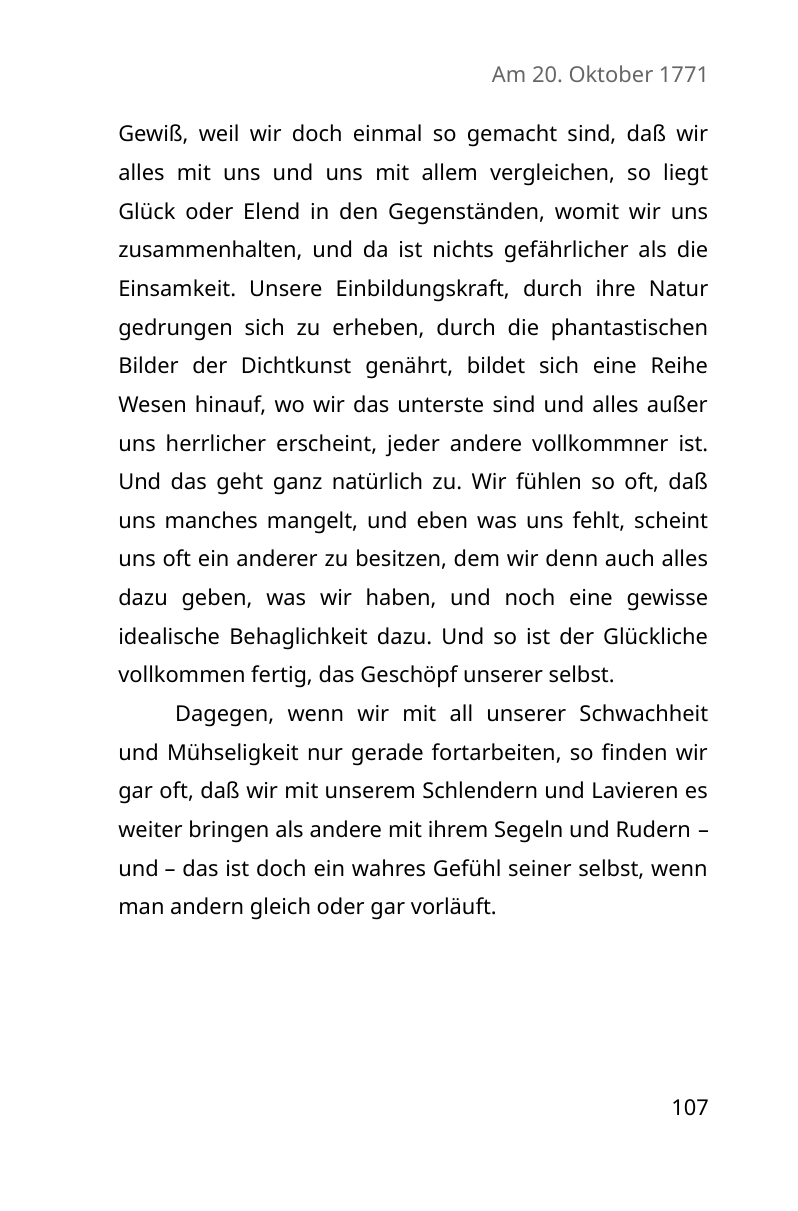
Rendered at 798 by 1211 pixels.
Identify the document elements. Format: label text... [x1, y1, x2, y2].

text Dagegen, wenn wir mit all unserer Schwachheit und Mühseligkeit nur gerade fortarbeiten, so finden wir gar oft, daß wir mit unserem Schlendern und Lavieren es weiter bringen als andere mit ihrem Segeln und Rudern – und – das ist doch ein wahres Gefühl seiner selbst, wenn man andern gleich oder gar vorläuft. [118, 698, 709, 921]
text Gewiß, weil wir doch einmal so gemacht sind, daß wir alles mit uns und uns mit allem vergleichen, so liegt Glück oder Elend in den Gegenständen, womit wir uns zusammenhalten, und da ist nichts gefährlicher als die Einsamkeit. Unsere Einbildungskraft, durch ihre Natur gedrungen sich zu erheben, durch die phantastischen Bilder der Dichtkunst genährt, bildet sich eine Reihe Wesen hinauf, wo wir das unterste sind und alles außer uns herrlicher erscheint, jeder andere vollkommner ist. Und das geht ganz natürlich zu. Wir fühlen so oft, daß uns manches mangelt, und eben was uns fehlt, scheint uns oft ein anderer zu besitzen, dem wir denn auch alles dazu geben, was wir haben, und noch eine gewisse idealische Behaglichkeit dazu. Und so ist der Glückliche vollkommen fertig, das Geschöpf unserer selbst. [118, 118, 709, 689]
